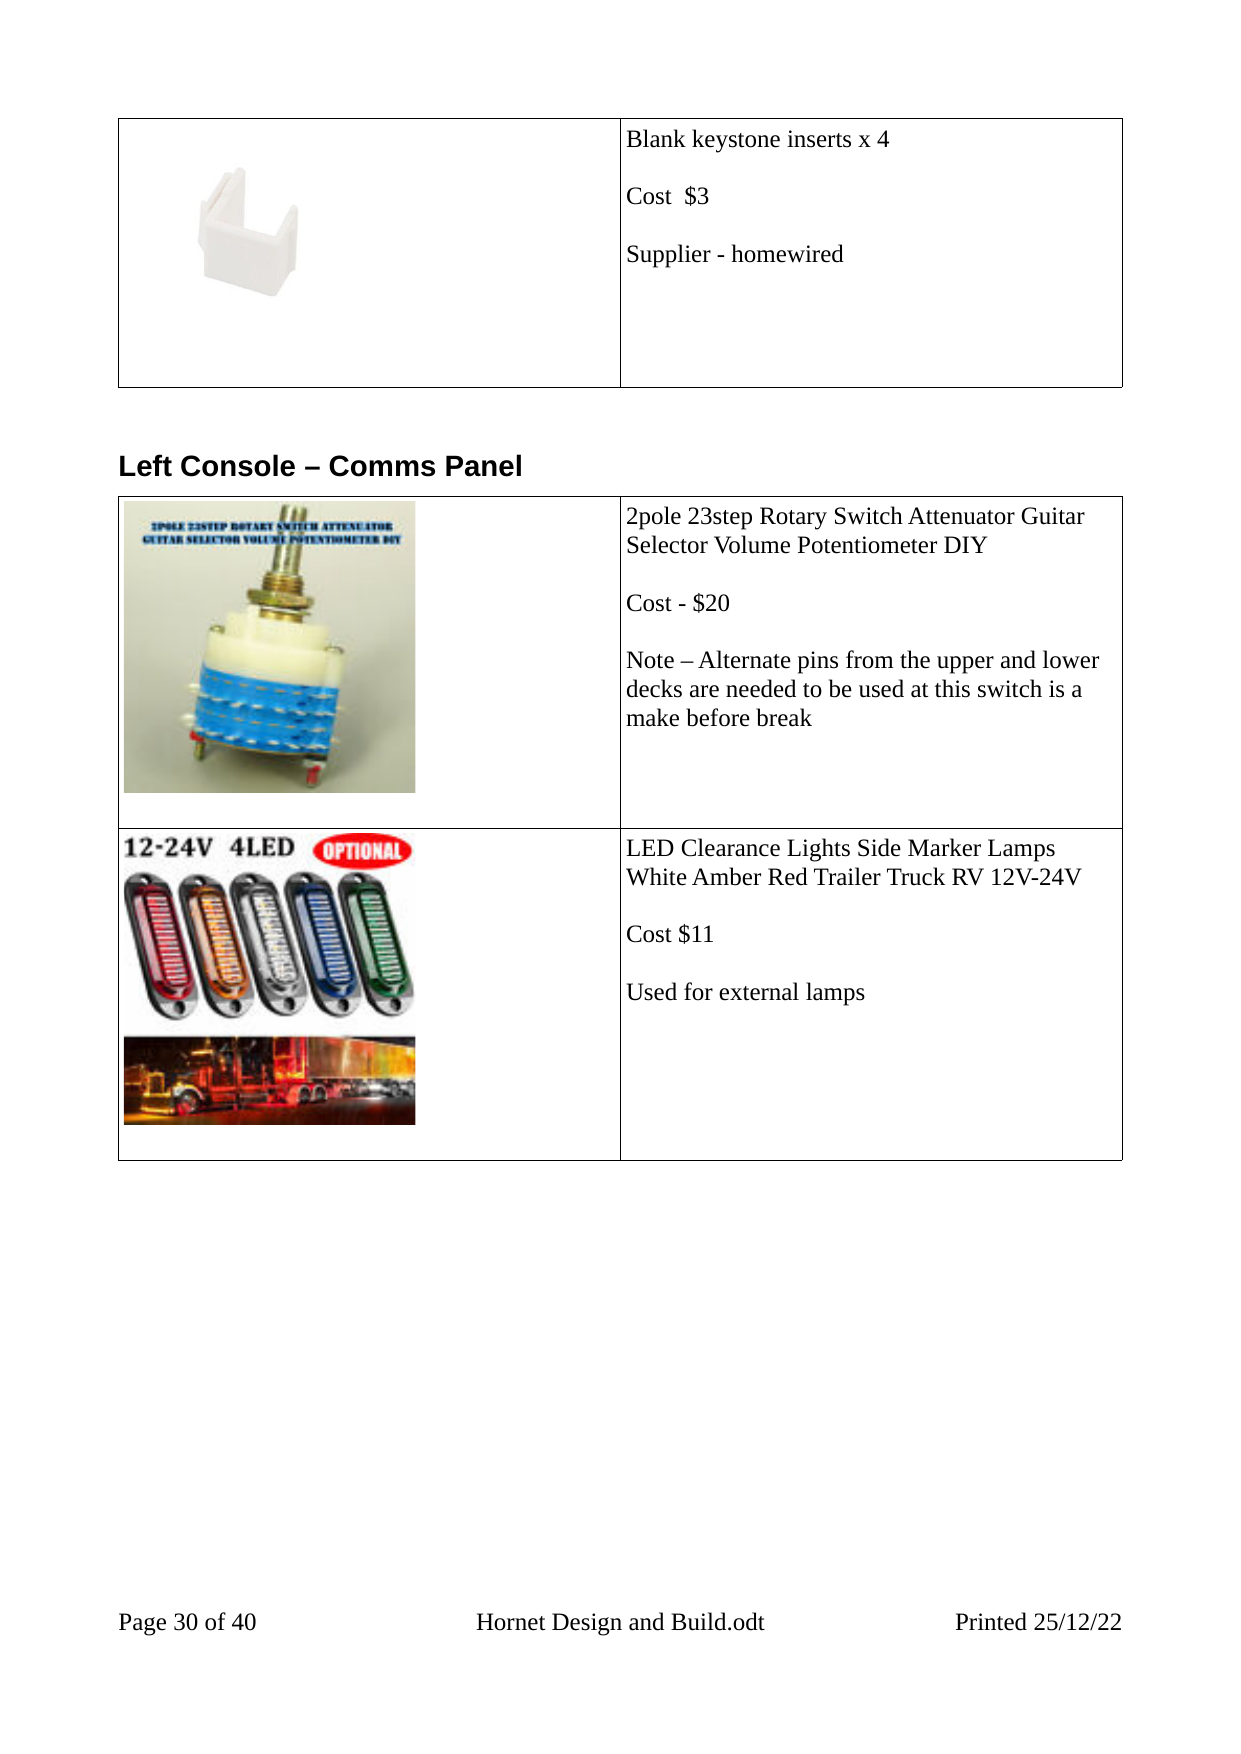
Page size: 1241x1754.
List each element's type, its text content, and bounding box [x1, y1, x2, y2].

picture [123, 833, 416, 1125]
picture [123, 501, 416, 793]
table_header [119, 497, 620, 827]
table_cell [119, 829, 620, 1159]
table_cell [119, 119, 620, 387]
table_cell LED Clearance Lights Side Marker Lamps White Amber Red Trailer Truck RV 12V-24V Cost $11 Used for external lamps [621, 829, 1122, 1159]
picture [123, 123, 375, 353]
subtitle Left Console – Comms Panel [118, 449, 1122, 483]
table_cell Blank keystone inserts x 4 Cost $3 Supplier - homewired [621, 119, 1122, 387]
table_header 2pole 23step Rotary Switch Attenuator Guitar Selector Volume Potentiometer DIY Cost - $20 Note – Alternate pins from the upper and lower decks are needed to be used at this switch is a make before break [621, 497, 1122, 827]
